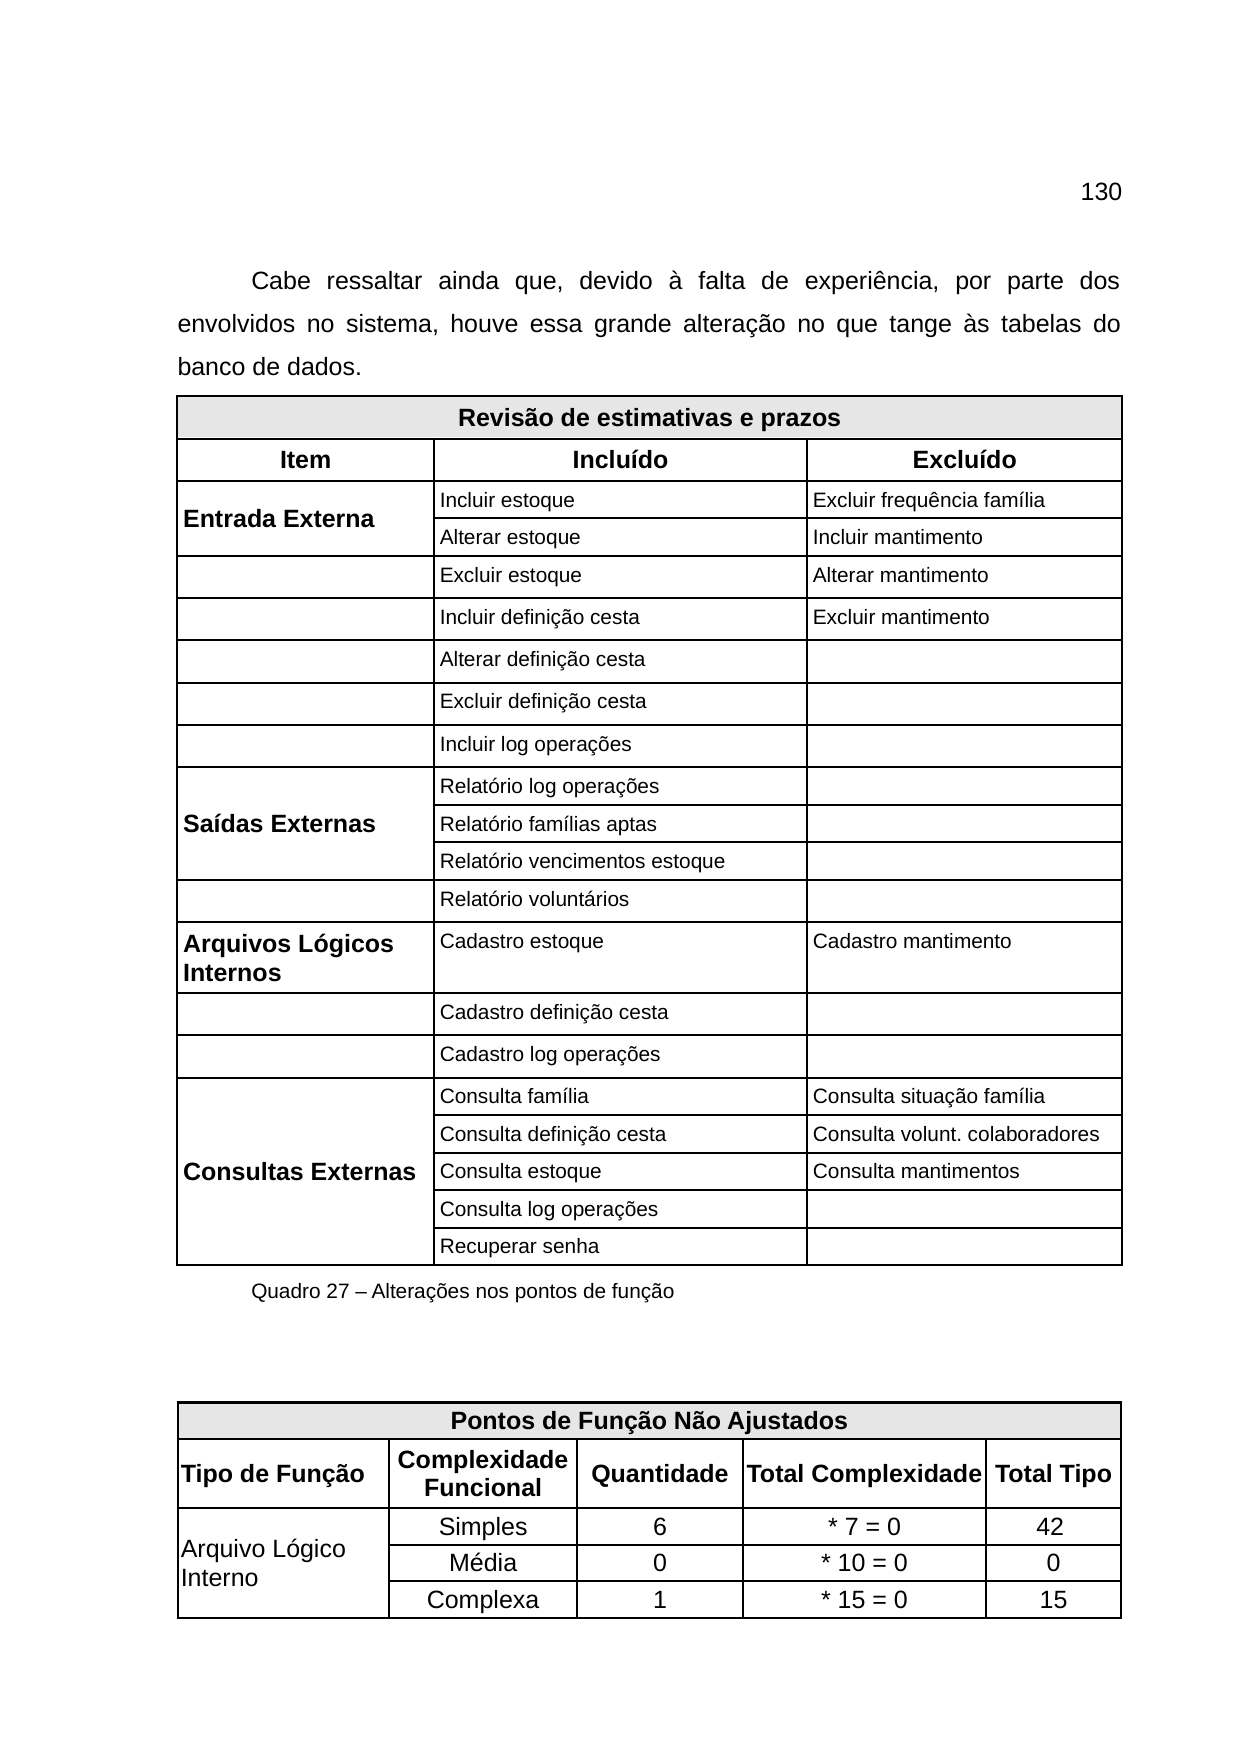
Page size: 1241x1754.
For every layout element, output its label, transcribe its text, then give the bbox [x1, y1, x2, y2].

table_cell Alterar definição cesta [435, 641, 806, 682]
table_cell Item [178, 440, 433, 480]
table_cell Arquivo Lógico Interno [179, 1509, 388, 1617]
table_cell Excluir definição cesta [435, 684, 806, 724]
table_cell [808, 1191, 1121, 1227]
table_cell 0 [578, 1546, 742, 1580]
table_cell Excluído [808, 440, 1121, 480]
table_cell Incluir mantimento [808, 519, 1121, 555]
table_cell 0 [987, 1546, 1120, 1580]
table_cell [178, 557, 433, 597]
table_cell Média [390, 1546, 576, 1580]
table_cell Alterar estoque [435, 519, 806, 555]
table_cell Simples [390, 1509, 576, 1543]
table_cell Cadastro mantimento [808, 923, 1121, 992]
table_cell Excluir mantimento [808, 599, 1121, 639]
table_cell Consulta mantimentos [808, 1154, 1121, 1189]
text Cabe ressaltar ainda que, devido à falta de experiência, por parte dos envolvidos no sistema, houve essa grande alteração no que tange às tabelas do banco de dados. [177, 266, 1122, 381]
table_cell Consultas Externas [178, 1079, 433, 1264]
table_cell Incluir definição cesta [435, 599, 806, 639]
table_cell [808, 726, 1121, 766]
table_cell Consulta log operações [435, 1191, 806, 1227]
table_cell Arquivos Lógicos Internos [178, 923, 433, 992]
table_cell Complexidade Funcional [390, 1440, 576, 1507]
table_cell Cadastro estoque [435, 923, 806, 992]
table_cell [178, 881, 433, 921]
table_cell Recuperar senha [435, 1229, 806, 1264]
table_cell [178, 684, 433, 724]
table_cell Relatório voluntários [435, 881, 806, 921]
table_cell Consulta situação família [808, 1079, 1121, 1114]
table_cell Tipo de Função [179, 1440, 388, 1507]
table_cell Alterar mantimento [808, 557, 1121, 597]
table_cell Saídas Externas [178, 768, 433, 879]
table_cell Consulta definição cesta [435, 1116, 806, 1152]
table_cell 1 [578, 1582, 742, 1617]
table_cell Relatório vencimentos estoque [435, 843, 806, 879]
table_cell Total Complexidade [744, 1440, 985, 1507]
table_cell Incluir estoque [435, 482, 806, 517]
table_cell [178, 599, 433, 639]
table_cell [808, 1229, 1121, 1264]
table_cell Incluir log operações [435, 726, 806, 766]
table_cell [808, 994, 1121, 1034]
table_cell Consulta estoque [435, 1154, 806, 1189]
table_cell Entrada Externa [178, 482, 433, 555]
table_cell [808, 881, 1121, 921]
table_cell Cadastro definição cesta [435, 994, 806, 1034]
table_cell Excluir estoque [435, 557, 806, 597]
table_cell Excluir frequência família [808, 482, 1121, 517]
table_cell [808, 843, 1121, 879]
table_cell Quantidade [578, 1440, 742, 1507]
table_cell [808, 641, 1121, 682]
table_cell * 15 = 0 [744, 1582, 985, 1617]
table_cell 15 [987, 1582, 1120, 1617]
table_header Pontos de Função Não Ajustados [179, 1404, 1120, 1438]
table_cell Consulta volunt. colaboradores [808, 1116, 1121, 1152]
table_cell Complexa [390, 1582, 576, 1617]
table_cell [178, 994, 433, 1034]
table_cell * 7 = 0 [744, 1509, 985, 1543]
table_cell 6 [578, 1509, 742, 1543]
table_cell Relatório log operações [435, 768, 806, 804]
table_cell Cadastro log operações [435, 1036, 806, 1077]
table_cell Incluído [435, 440, 806, 480]
table_cell [808, 1036, 1121, 1077]
table_cell 42 [987, 1509, 1120, 1543]
table_cell [178, 726, 433, 766]
table_cell Relatório famílias aptas [435, 806, 806, 841]
table_cell [808, 806, 1121, 841]
table_cell * 10 = 0 [744, 1546, 985, 1580]
text Quadro 27 – Alterações nos pontos de função [177, 1279, 1122, 1303]
table_cell [808, 684, 1121, 724]
table_cell Consulta família [435, 1079, 806, 1114]
table_cell [808, 768, 1121, 804]
table_cell [178, 1036, 433, 1077]
table_cell [178, 641, 433, 682]
table_header Revisão de estimativas e prazos [178, 397, 1121, 437]
table_cell Total Tipo [987, 1440, 1120, 1507]
